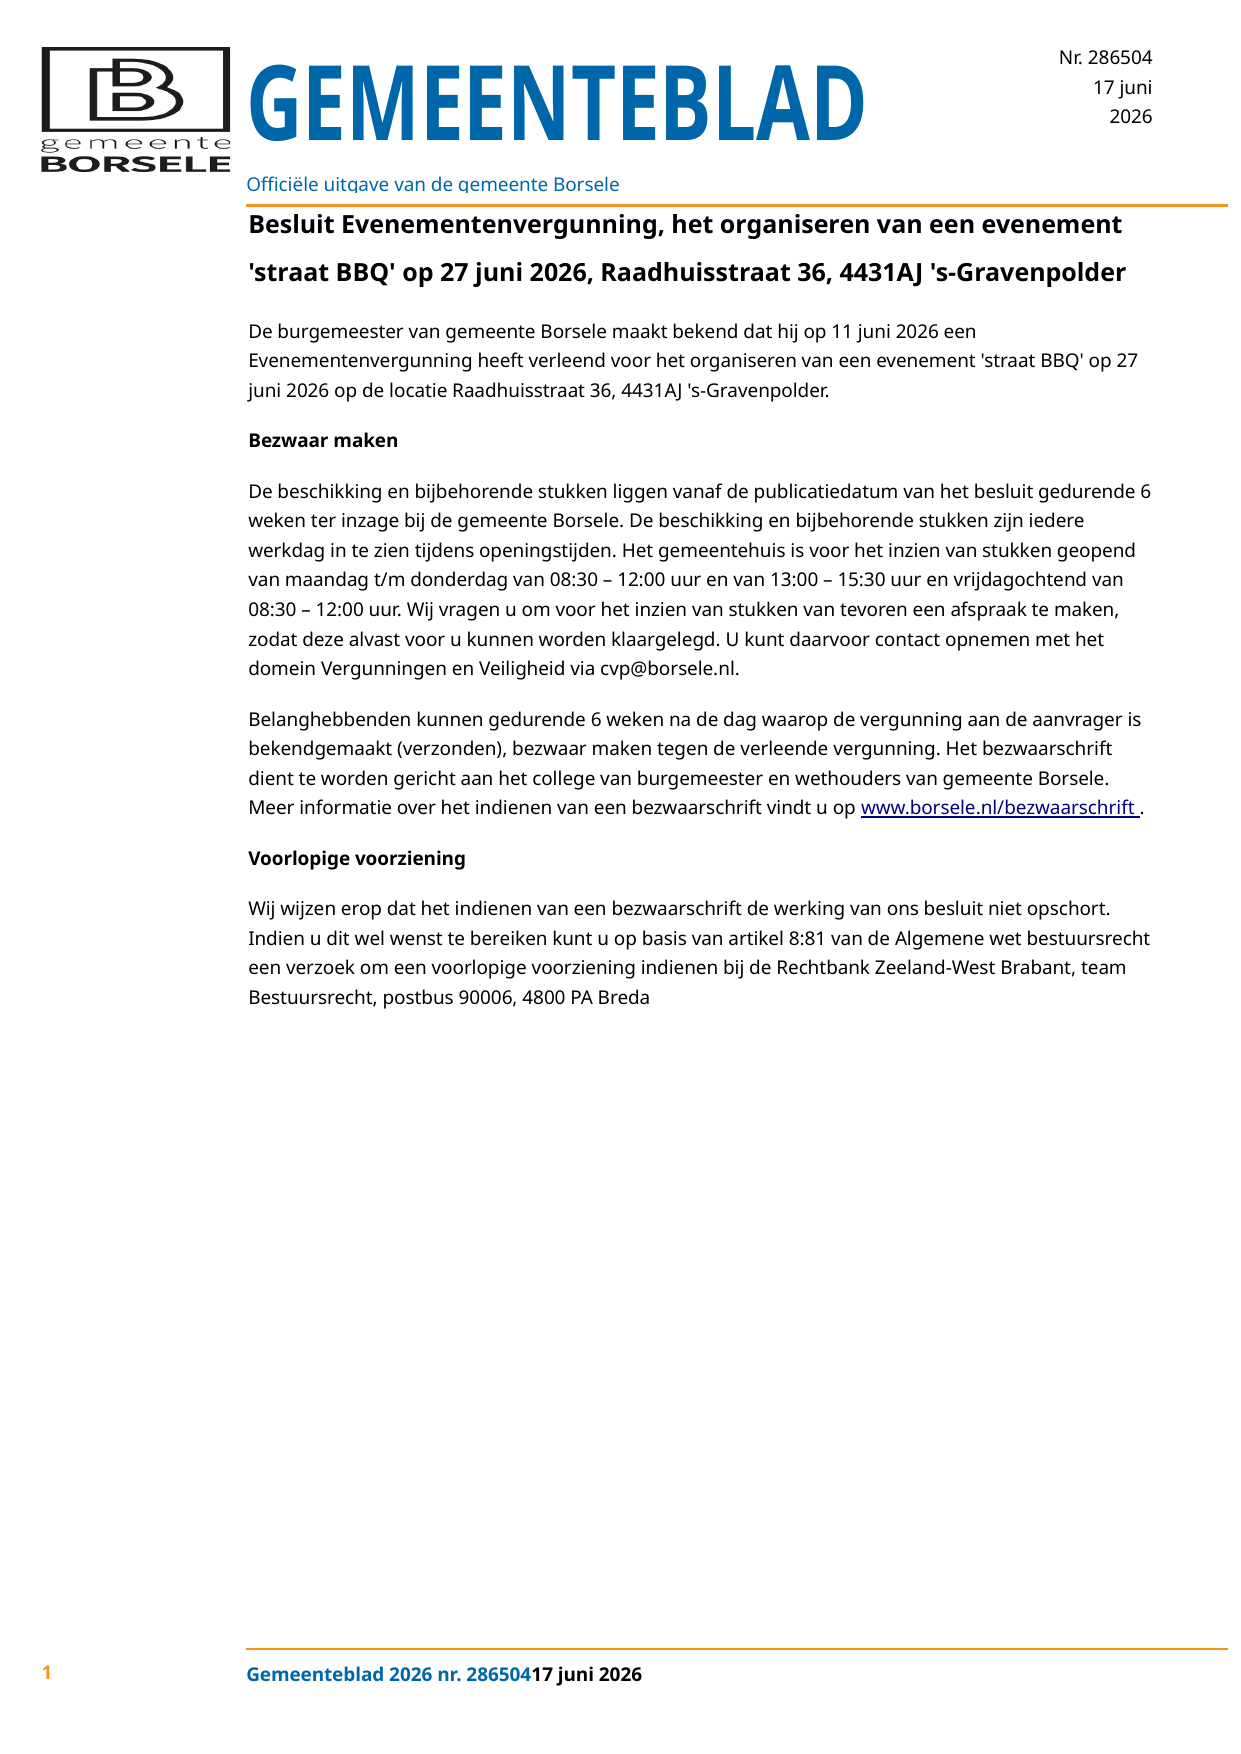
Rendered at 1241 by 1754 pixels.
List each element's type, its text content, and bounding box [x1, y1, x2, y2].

picture [41, 47, 231, 172]
text Belanghebbenden kunnen gedurende 6 weken na de dag waarop de vergunning aan de aanvrager is bekendgemaakt (verzonden), bezwaar maken tegen de verleende vergunning. Het bezwaarschrift dient te worden gericht aan het college van burgemeester en wethouders van gemeente Borsele. Meer informatie over het indienen van een bezwaarschrift vindt u op www.borsele.nl/bezwaarschrift . [248, 706, 1152, 820]
text Bezwaar maken [248, 427, 1152, 453]
text Besluit Evenementenvergunning, het organiseren van een evenement 'straat BBQ' op 27 juni 2026, Raadhuisstraat 36, 4431AJ 's-Gravenpolder [248, 207, 1152, 288]
text Wij wijzen erop dat het indienen van een bezwaarschrift de werking van ons besluit niet opschort. Indien u dit wel wenst te bereiken kunt u op basis van artikel 8:81 van de Algemene wet bestuursrecht een verzoek om een voorlopige voorziening indienen bij de Rechtbank Zeeland-West Brabant, team Bestuursrecht, postbus 90006, 4800 PA Breda [248, 895, 1152, 1010]
text De beschikking en bijbehorende stukken liggen vanaf de publicatiedatum van het besluit gedurende 6 weken ter inzage bij de gemeente Borsele. De beschikking en bijbehorende stukken zijn iedere werkdag in te zien tijdens openingstijden. Het gemeentehuis is voor het inzien van stukken geopend van maandag t/m donderdag van 08:30 – 12:00 uur en van 13:00 – 15:30 uur en vrijdagochtend van 08:30 – 12:00 uur. Wij vragen u om voor het inzien van stukken van tevoren een afspraak te maken, zodat deze alvast voor u kunnen worden klaargelegd. U kunt daarvoor contact opnemen met het domein Vergunningen en Veiligheid via cvp@borsele.nl. [248, 478, 1152, 681]
text Voorlopige voorziening [248, 845, 1152, 871]
text De burgemeester van gemeente Borsele maakt bekend dat hij op 11 juni 2026 een Evenementenvergunning heeft verleend voor het organiseren van een evenement 'straat BBQ' op 27 juni 2026 op de locatie Raadhuisstraat 36, 4431AJ 's-Gravenpolder. [248, 318, 1152, 403]
